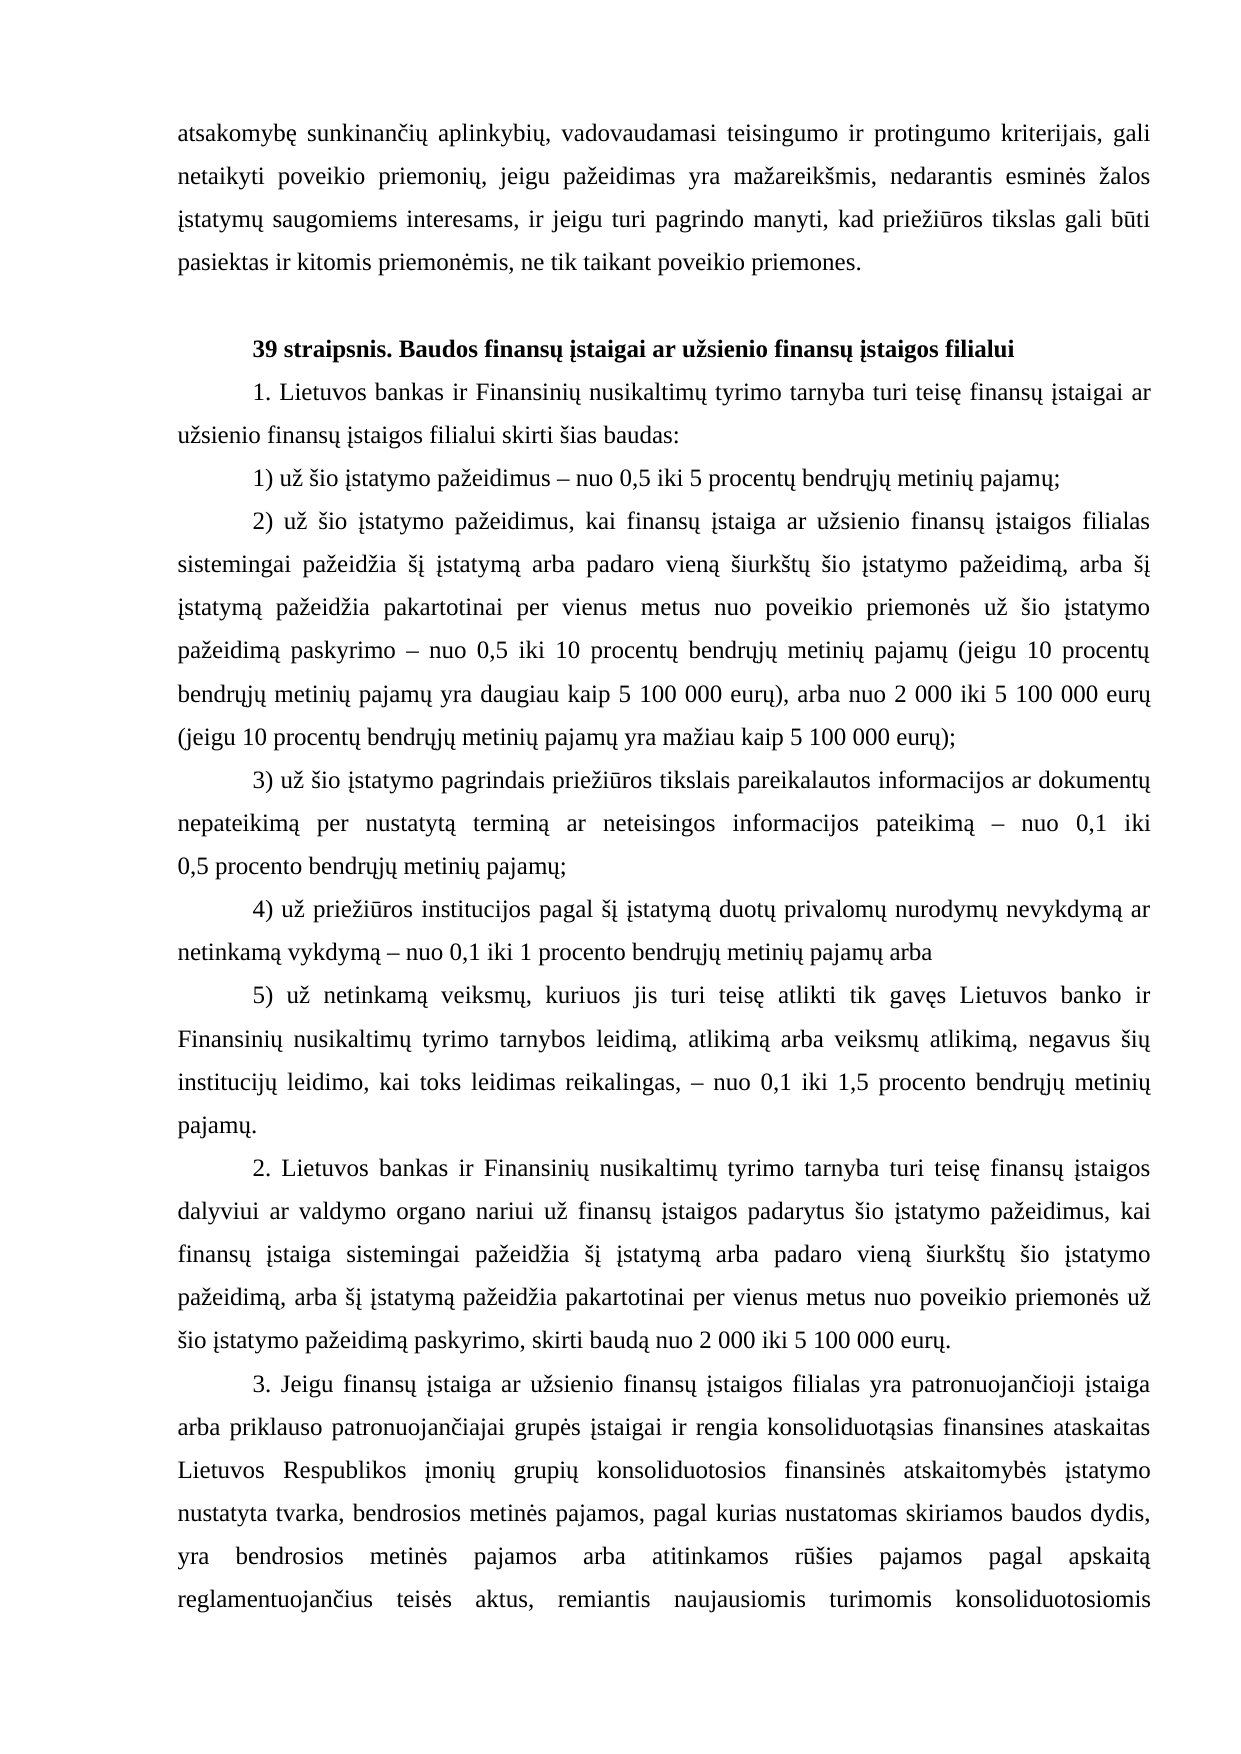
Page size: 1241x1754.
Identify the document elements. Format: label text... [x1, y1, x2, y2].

text atsakomybę sunkinančių aplinkybių, vadovaudamasi teisingumo ir protingumo kriterijais, gali netaikyti poveikio priemonių, jeigu pažeidimas yra mažareikšmis, nedarantis esminės žalos įstatymų saugomiems interesams, ir jeigu turi pagrindo manyti, kad priežiūros tikslas gali būti pasiektas ir kitomis priemonėmis, ne tik taikant poveikio priemones. [177, 118, 1152, 276]
text 2) už šio įstatymo pažeidimus, kai finansų įstaiga ar užsienio finansų įstaigos filialas sistemingai pažeidžia šį įstatymą arba padaro vieną šiurkštų šio įstatymo pažeidimą, arba šį įstatymą pažeidžia pakartotinai per vienus metus nuo poveikio priemonės už šio įstatymo pažeidimą paskyrimo – nuo 0,5 iki 10 procentų bendrųjų metinių pajamų (jeigu 10 procentų bendrųjų metinių pajamų yra daugiau kaip 5 100 000 eurų), arba nuo 2 000 iki 5 100 000 eurų (jeigu 10 procentų bendrųjų metinių pajamų yra mažiau kaip 5 100 000 eurų); [177, 506, 1152, 751]
text 2. Lietuvos bankas ir Finansinių nusikaltimų tyrimo tarnyba turi teisę finansų įstaigos dalyviui ar valdymo organo nariui už finansų įstaigos padarytus šio įstatymo pažeidimus, kai finansų įstaiga sistemingai pažeidžia šį įstatymą arba padaro vieną šiurkštų šio įstatymo pažeidimą, arba šį įstatymą pažeidžia pakartotinai per vienus metus nuo poveikio priemonės už šio įstatymo pažeidimą paskyrimo, skirti baudą nuo 2 000 iki 5 100 000 eurų. [177, 1153, 1152, 1354]
text 3. Jeigu finansų įstaiga ar užsienio finansų įstaigos filialas yra patronuojančioji įstaiga arba priklauso patronuojančiajai grupės įstaigai ir rengia konsoliduotąsias finansines ataskaitas Lietuvos Respublikos įmonių grupių konsoliduotosios finansinės atskaitomybės įstatymo nustatyta tvarka, bendrosios metinės pajamos, pagal kurias nustatomas skiriamos baudos dydis, yra bendrosios metinės pajamos arba atitinkamos rūšies pajamos pagal apskaitą reglamentuojančius teisės aktus, remiantis naujausiomis turimomis konsoliduotosiomis [177, 1369, 1152, 1613]
text 39 straipsnis. Baudos finansų įstaigai ar užsienio finansų įstaigos filialui [177, 334, 1152, 362]
text 3) už šio įstatymo pagrindais priežiūros tikslais pareikalautos informacijos ar dokumentų nepateikimą per nustatytą terminą ar neteisingos informacijos pateikimą – nuo 0,1 iki 0,5 procento bendrųjų metinių pajamų; [177, 765, 1152, 880]
text 4) už priežiūros institucijos pagal šį įstatymą duotų privalomų nurodymų nevykdymą ar netinkamą vykdymą – nuo 0,1 iki 1 procento bendrųjų metinių pajamų arba [177, 894, 1152, 966]
text 1) už šio įstatymo pažeidimus – nuo 0,5 iki 5 procentų bendrųjų metinių pajamų; [177, 463, 1152, 492]
text 1. Lietuvos bankas ir Finansinių nusikaltimų tyrimo tarnyba turi teisę finansų įstaigai ar užsienio finansų įstaigos filialui skirti šias baudas: [177, 377, 1152, 449]
text 5) už netinkamą veiksmų, kuriuos jis turi teisę atlikti tik gavęs Lietuvos banko ir Finansinių nusikaltimų tyrimo tarnybos leidimą, atlikimą arba veiksmų atlikimą, negavus šių institucijų leidimo, kai toks leidimas reikalingas, – nuo 0,1 iki 1,5 procento bendrųjų metinių pajamų. [177, 981, 1152, 1139]
